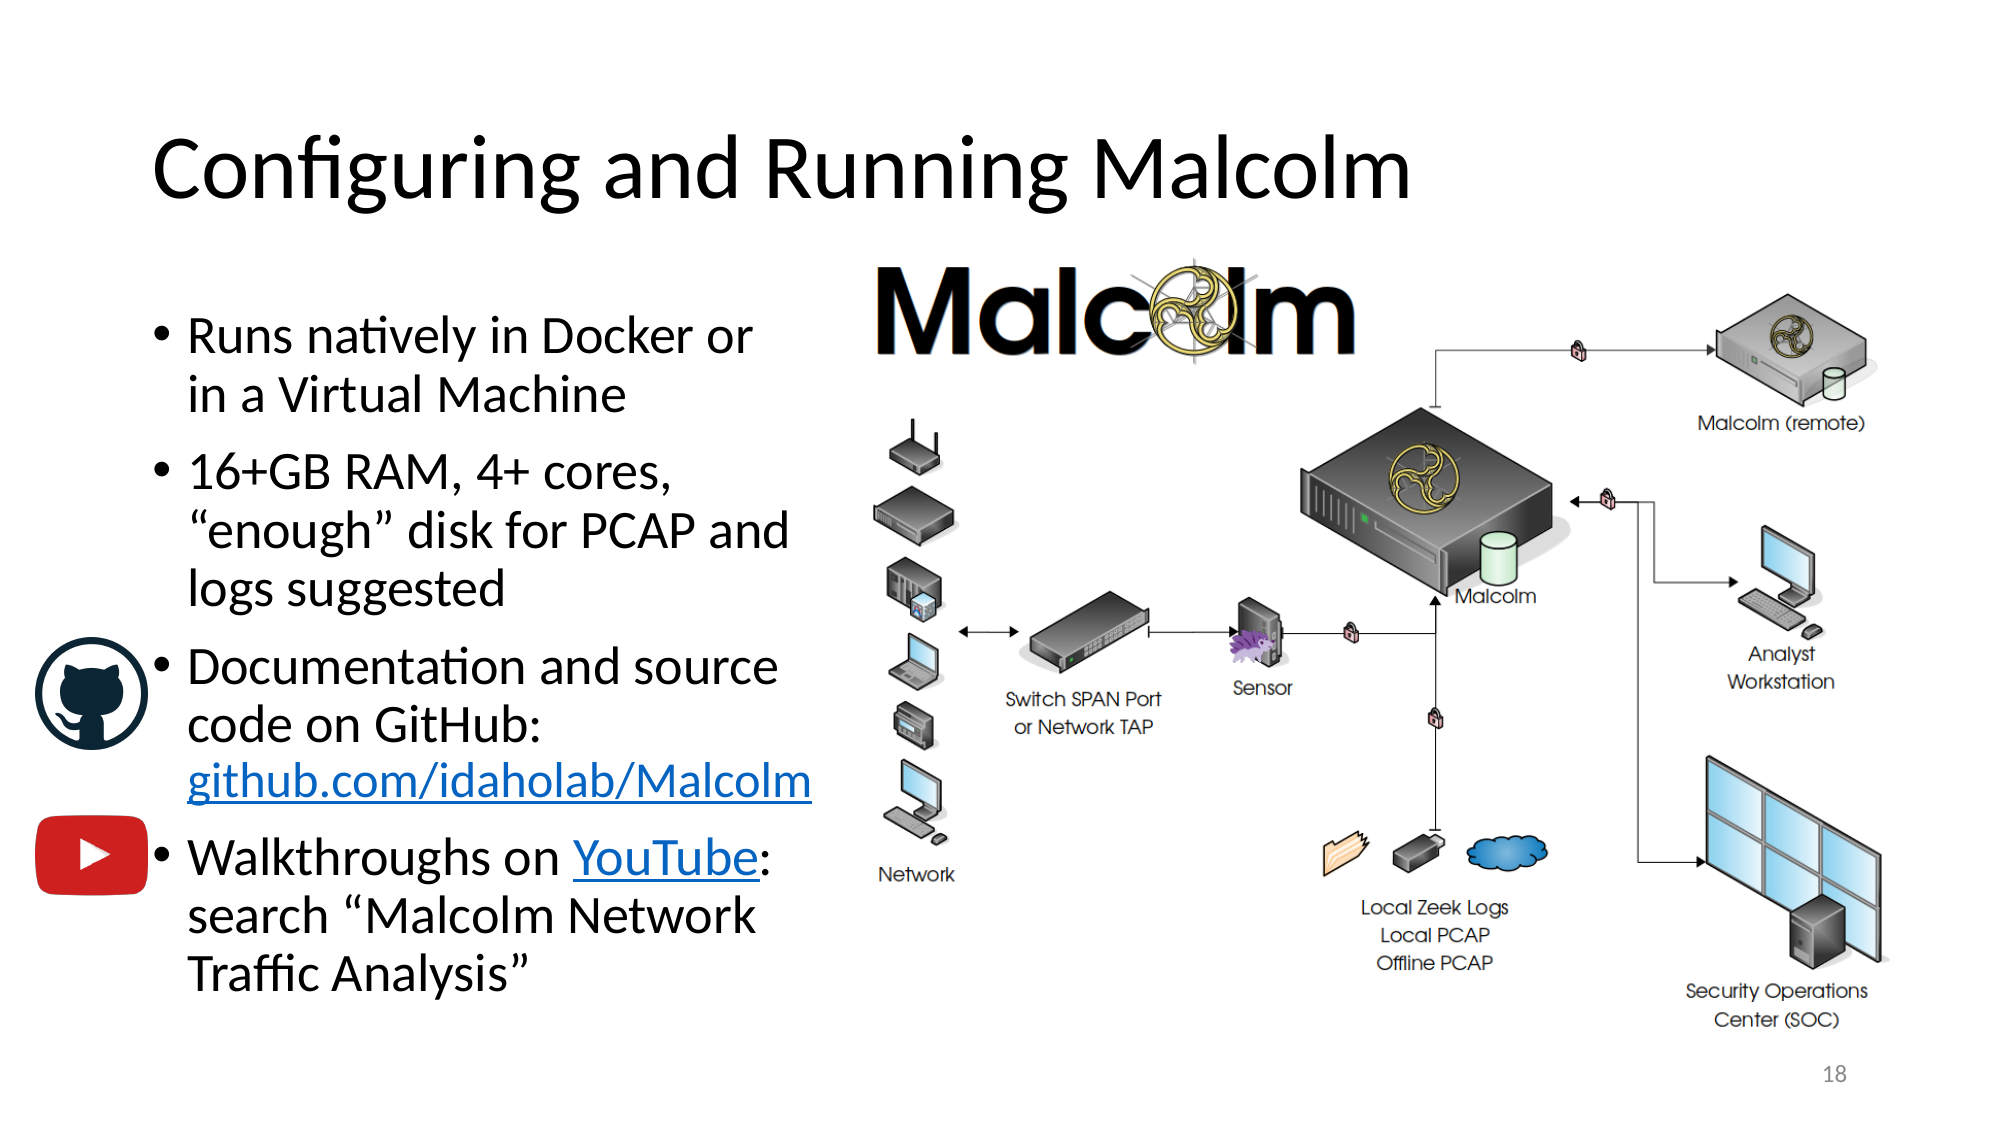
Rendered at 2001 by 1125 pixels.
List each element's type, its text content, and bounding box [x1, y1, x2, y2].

picture [837, 227, 1924, 1068]
slide_number [1412, 1042, 1863, 1103]
list Runs natively in Docker or in a Virtual Machine 16+GB RAM, 4+ cores, “enough” disk for PCAP and logs suggested Documentation and source code on GitHub: github.com/idaholab/Malcolm Walkthroughs on YouTube: search “Malcolm Network Traffic Analysis” [137, 299, 838, 1014]
picture [35, 637, 148, 750]
picture [35, 798, 148, 912]
title Configuring and Running Malcolm [137, 59, 1863, 278]
